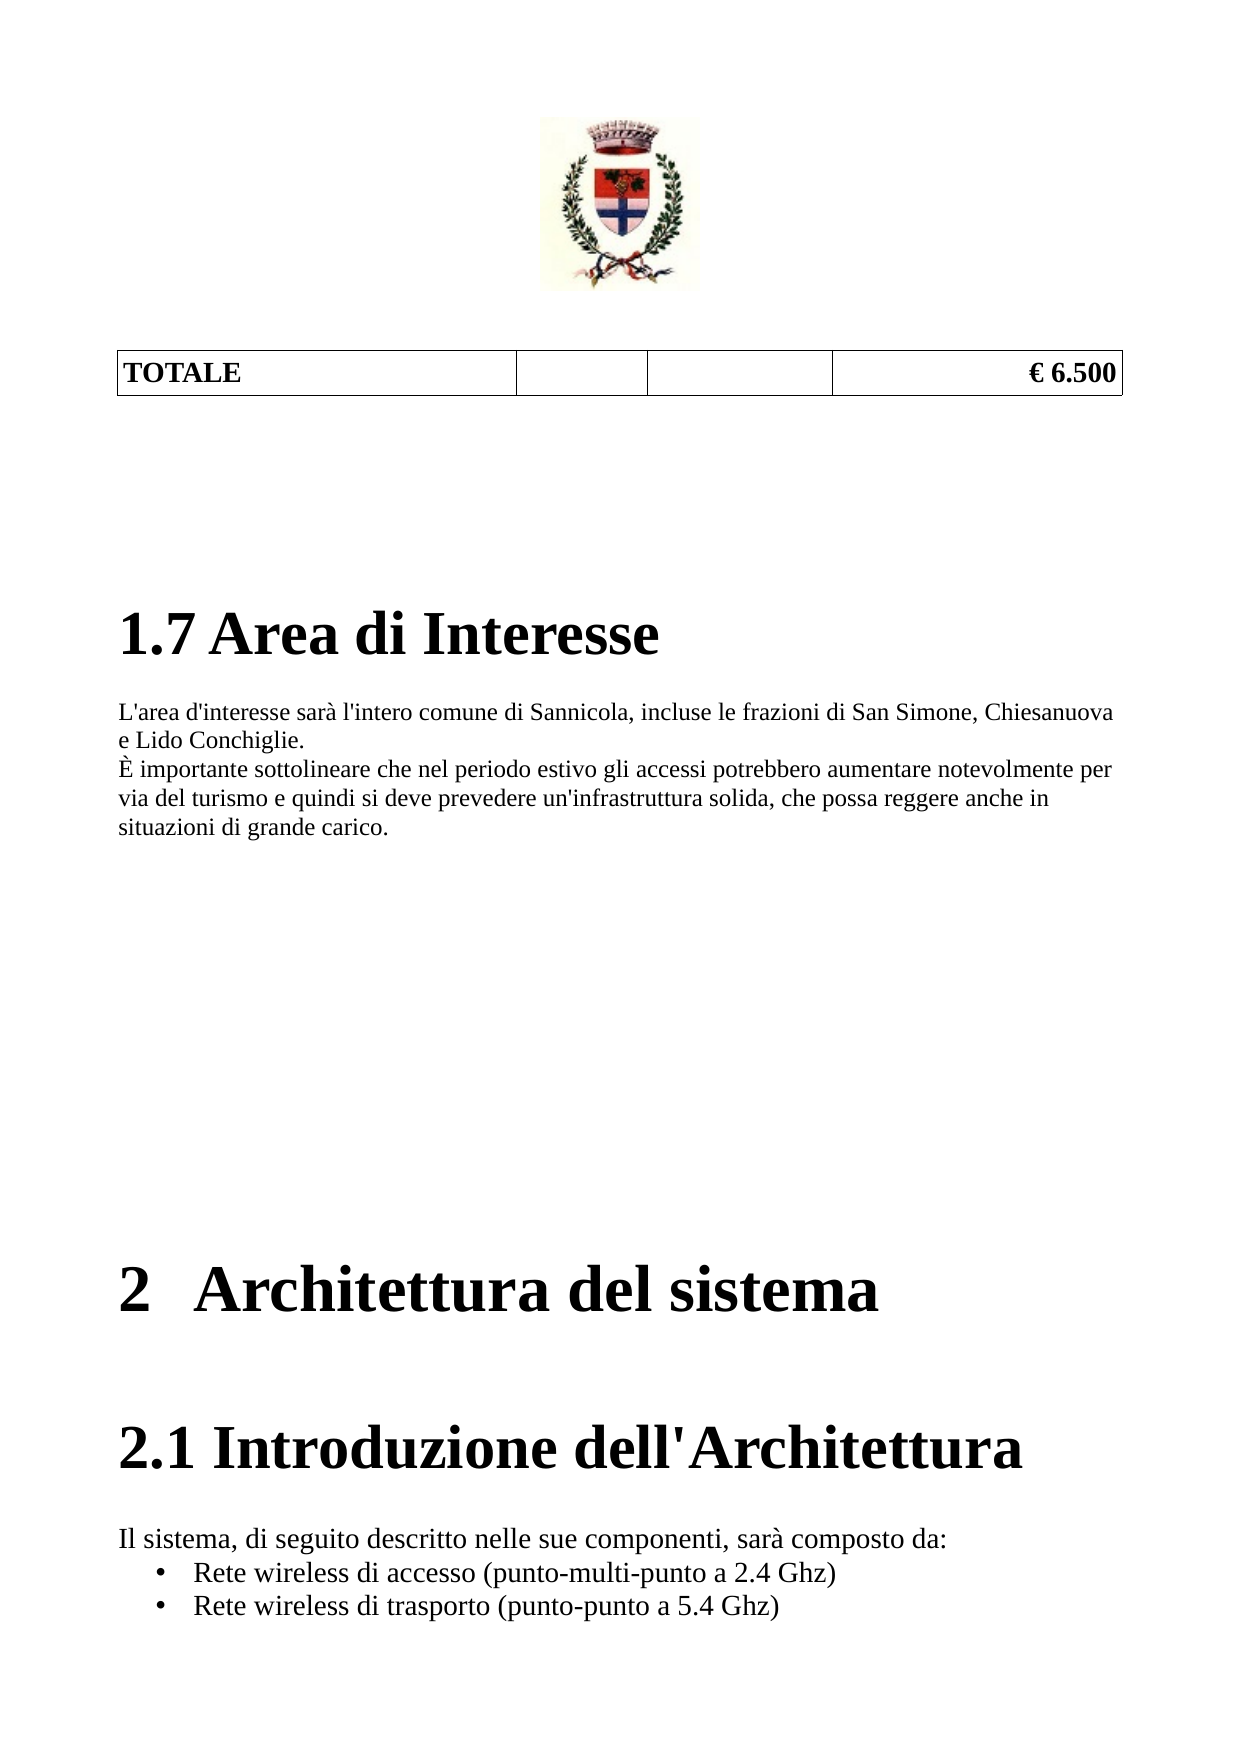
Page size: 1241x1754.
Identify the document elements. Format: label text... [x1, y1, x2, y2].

list Rete wireless di trasporto (punto-punto a 5.4 Ghz) [156, 1588, 1122, 1622]
text L'area d'interesse sarà l'intero comune di Sannicola, incluse le frazioni di San Simone, Chiesanuova e Lido Conchiglie. [118, 697, 1122, 754]
list Rete wireless di accesso (punto-multi-punto a 2.4 Ghz) [156, 1555, 1122, 1588]
text 2.1 Introduzione dell'Architettura [118, 1410, 1122, 1482]
table_cell TOTALE [118, 351, 516, 395]
text 1.7 Area di Interesse [118, 596, 1122, 668]
table_cell € 6.500 [833, 351, 1122, 395]
text Il sistema, di seguito descritto nelle sue componenti, sarà composto da: [118, 1521, 1122, 1555]
text 2 Architettura del sistema [118, 1249, 1122, 1326]
picture [540, 117, 700, 291]
text È importante sottolineare che nel periodo estivo gli accessi potrebbero aumentare notevolmente per via del turismo e quindi si deve prevedere un'infrastruttura solida, che possa reggere anche in situazioni di grande carico. [118, 754, 1122, 841]
table_cell [648, 351, 832, 395]
table_cell [517, 351, 647, 395]
